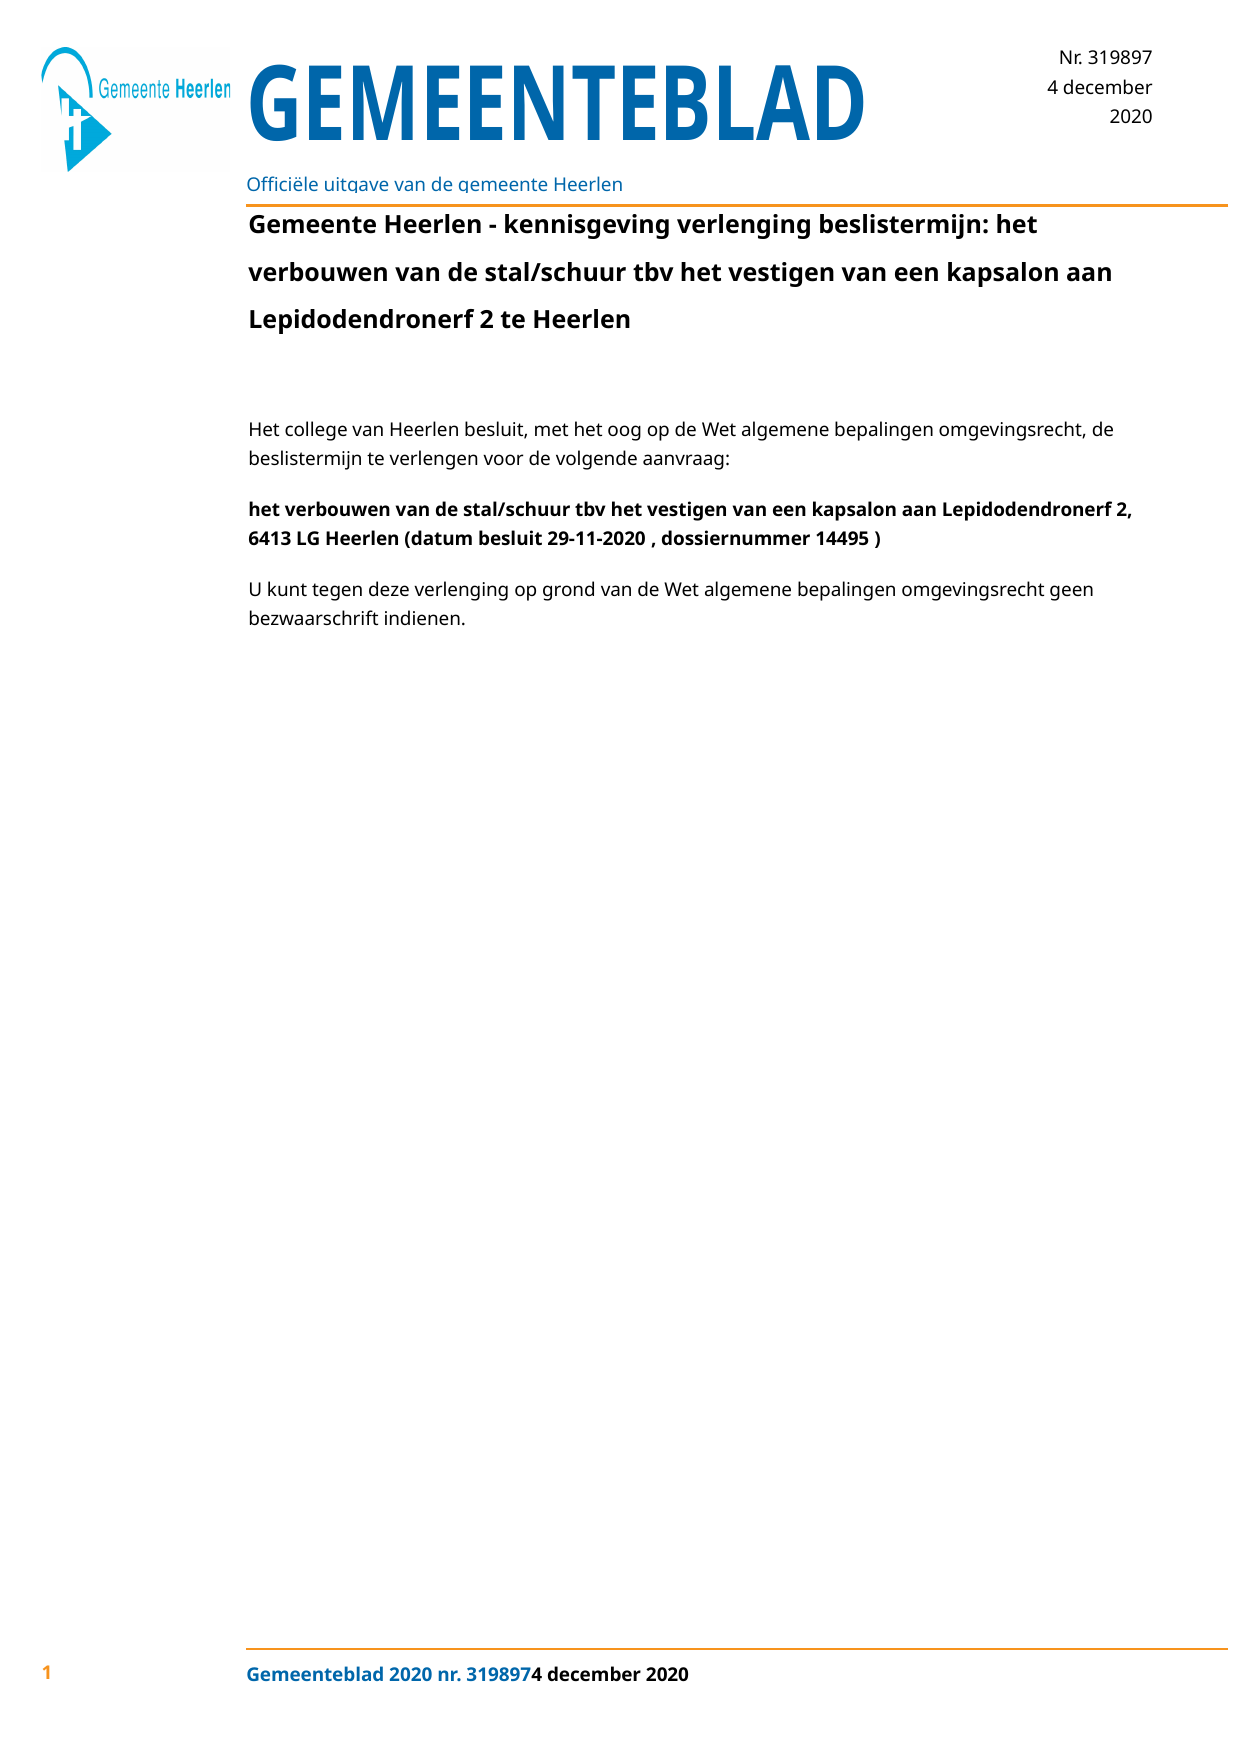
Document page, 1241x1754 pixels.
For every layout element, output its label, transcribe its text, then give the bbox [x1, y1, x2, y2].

text Gemeente Heerlen - kennisgeving verlenging beslistermijn: het verbouwen van de stal/schuur tbv het vestigen van een kapsalon aan Lepidodendronerf 2 te Heerlen [248, 207, 1152, 336]
picture [41, 47, 231, 172]
text Het college van Heerlen besluit, met het oog op de Wet algemene bepalingen omgevingsrecht, de beslistermijn te verlengen voor de volgende aanvraag: [248, 416, 1152, 471]
text het verbouwen van de stal/schuur tbv het vestigen van een kapsalon aan Lepidodendronerf 2, 6413 LG Heerlen (datum besluit 29-11-2020 , dossiernummer 14495 ) [248, 496, 1152, 551]
picture [41, 47, 59, 70]
text U kunt tegen deze verlenging op grond van de Wet algemene bepalingen omgevingsrecht geen bezwaarschrift indienen. [248, 576, 1152, 631]
